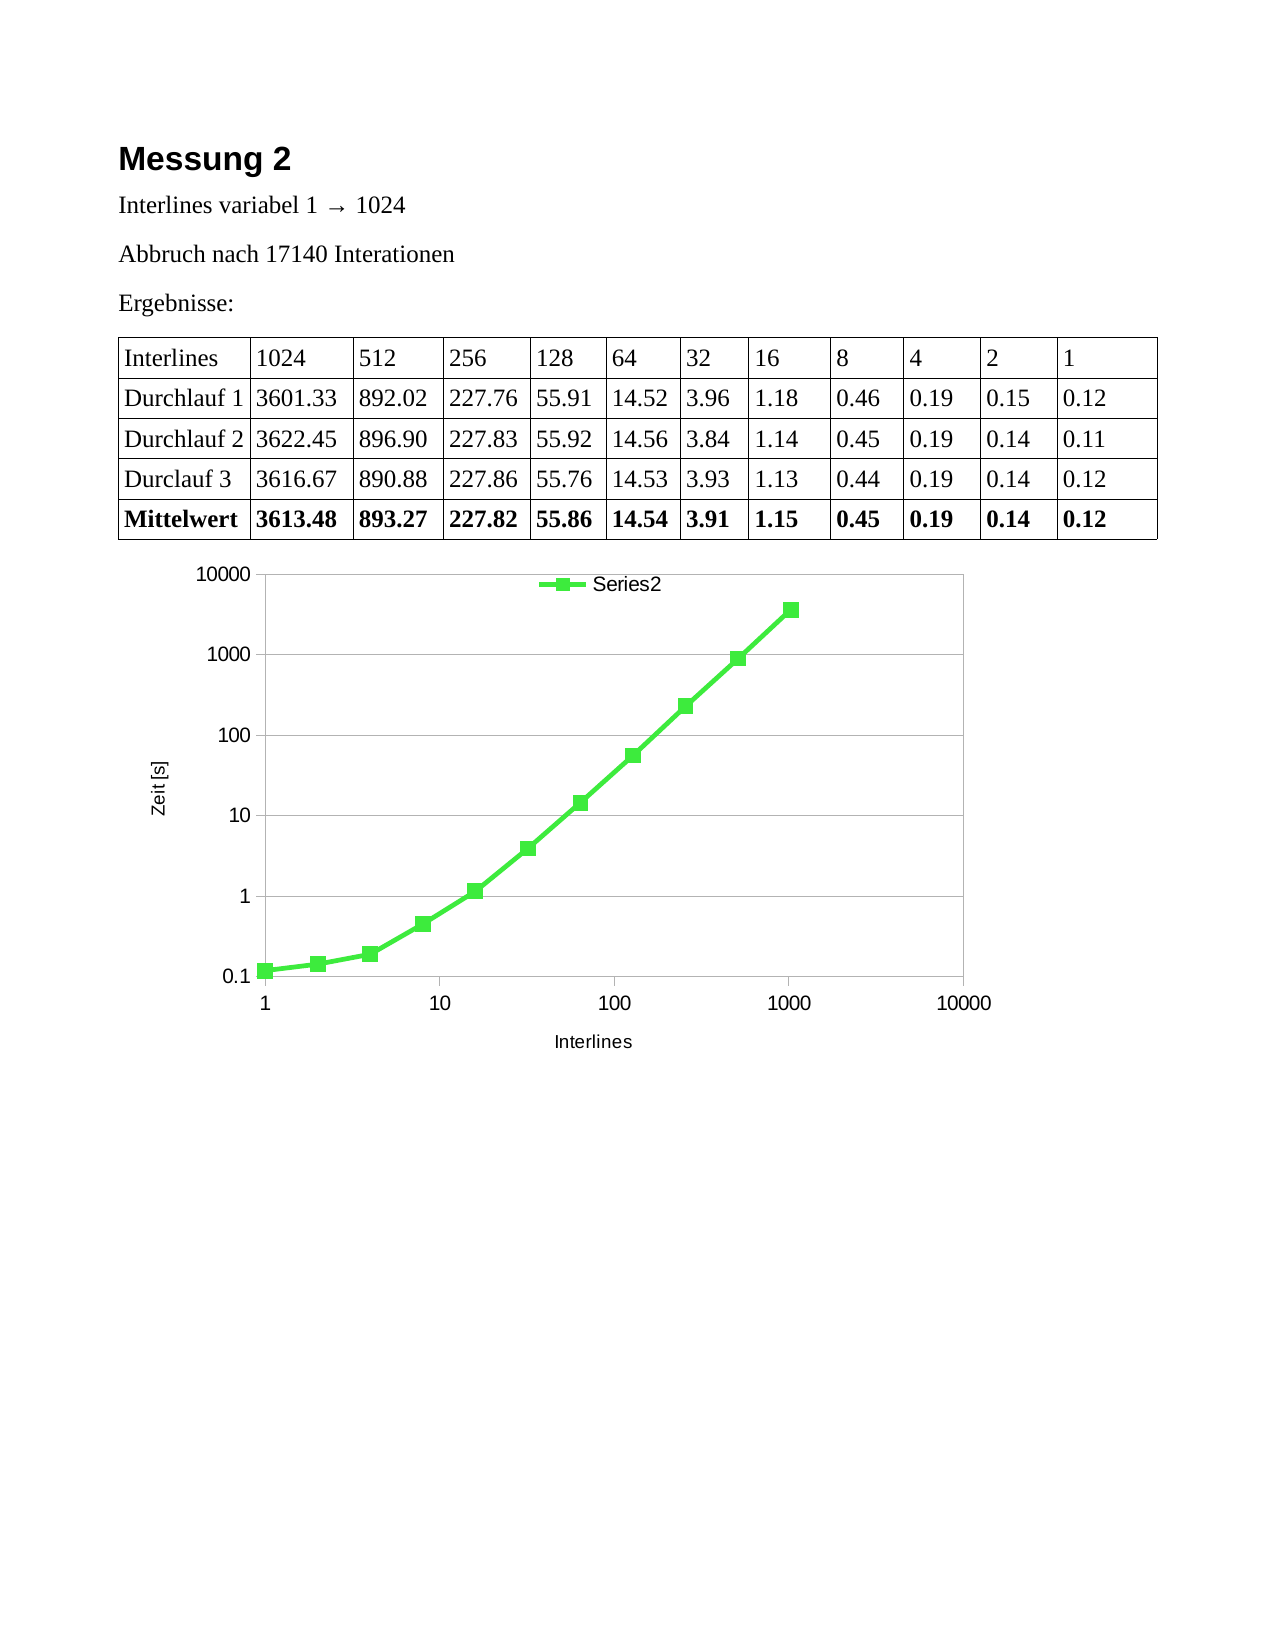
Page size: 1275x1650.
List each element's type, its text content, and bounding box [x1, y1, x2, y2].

text Interlines variabel 1 → 1024 [118, 190, 1157, 219]
table_cell 0.19 [904, 379, 980, 418]
table_cell 1.14 [749, 419, 830, 458]
table_header 1 [1058, 338, 1157, 378]
table_cell 0.19 [904, 419, 980, 458]
table_cell 0.14 [981, 500, 1057, 539]
table_cell 55.76 [531, 459, 606, 498]
table_cell 0.12 [1058, 379, 1157, 418]
table_header 2 [981, 338, 1057, 378]
table_header 1024 [251, 338, 353, 378]
table_cell 3.96 [681, 379, 748, 418]
table_cell 0.14 [981, 459, 1057, 498]
table_cell 55.92 [531, 419, 606, 458]
table_cell Durchlauf 2 [119, 419, 250, 458]
table_cell 3613,48 [251, 500, 353, 539]
table_cell 227.76 [444, 379, 530, 418]
table_header Interlines [119, 338, 250, 378]
table_header 32 [681, 338, 748, 378]
table_cell 3622.45 [251, 419, 353, 458]
table_cell 14.52 [607, 379, 680, 418]
table_cell 0.44 [831, 459, 903, 498]
table_header 16 [749, 338, 830, 378]
table_cell Durclauf 3 [119, 459, 250, 498]
table_header 64 [607, 338, 680, 378]
table_cell 0.12 [1058, 459, 1157, 498]
table_cell Durchlauf 1 [119, 379, 250, 418]
table_header 128 [531, 338, 606, 378]
table_cell Mittelwert [119, 500, 250, 539]
table_cell 0.45 [831, 419, 903, 458]
table_cell 55.91 [531, 379, 606, 418]
table_cell 0.19 [904, 459, 980, 498]
table_cell 0.19 [904, 500, 980, 539]
table_cell 1.15 [749, 500, 830, 539]
table_cell 1.18 [749, 379, 830, 418]
table_header 8 [831, 338, 903, 378]
table_cell 0.14 [981, 419, 1057, 458]
table_cell 890.88 [354, 459, 443, 498]
table_header 4 [904, 338, 980, 378]
text Abbruch nach 17140 Interationen [118, 239, 1157, 268]
table_cell 0.11 [1058, 419, 1157, 458]
table_cell 3616.67 [251, 459, 353, 498]
table_cell 0.46 [831, 379, 903, 418]
table_cell 227.83 [444, 419, 530, 458]
table_cell 227.86 [444, 459, 530, 498]
table_cell 0.12 [1058, 500, 1157, 539]
table_cell 14.53 [607, 459, 680, 498]
table_cell 227.82 [444, 500, 530, 539]
table_cell 14.54 [607, 500, 680, 539]
table_cell 3.91 [681, 500, 748, 539]
table_header 256 [444, 338, 530, 378]
table_cell 3601.33 [251, 379, 353, 418]
table_header 512 [354, 338, 443, 378]
table_cell 1.13 [749, 459, 830, 498]
table_cell 893.27 [354, 500, 443, 539]
subtitle Messung 2 [118, 139, 1157, 178]
table_cell 55.86 [531, 500, 606, 539]
table_cell 14.56 [607, 419, 680, 458]
table_cell 896.90 [354, 419, 443, 458]
text Ergebnisse: [118, 288, 1157, 317]
table_cell 0.45 [831, 500, 903, 539]
table_cell 3.93 [681, 459, 748, 498]
table_cell 3.84 [681, 419, 748, 458]
table_cell 0.15 [981, 379, 1057, 418]
table_cell 892.02 [354, 379, 443, 418]
